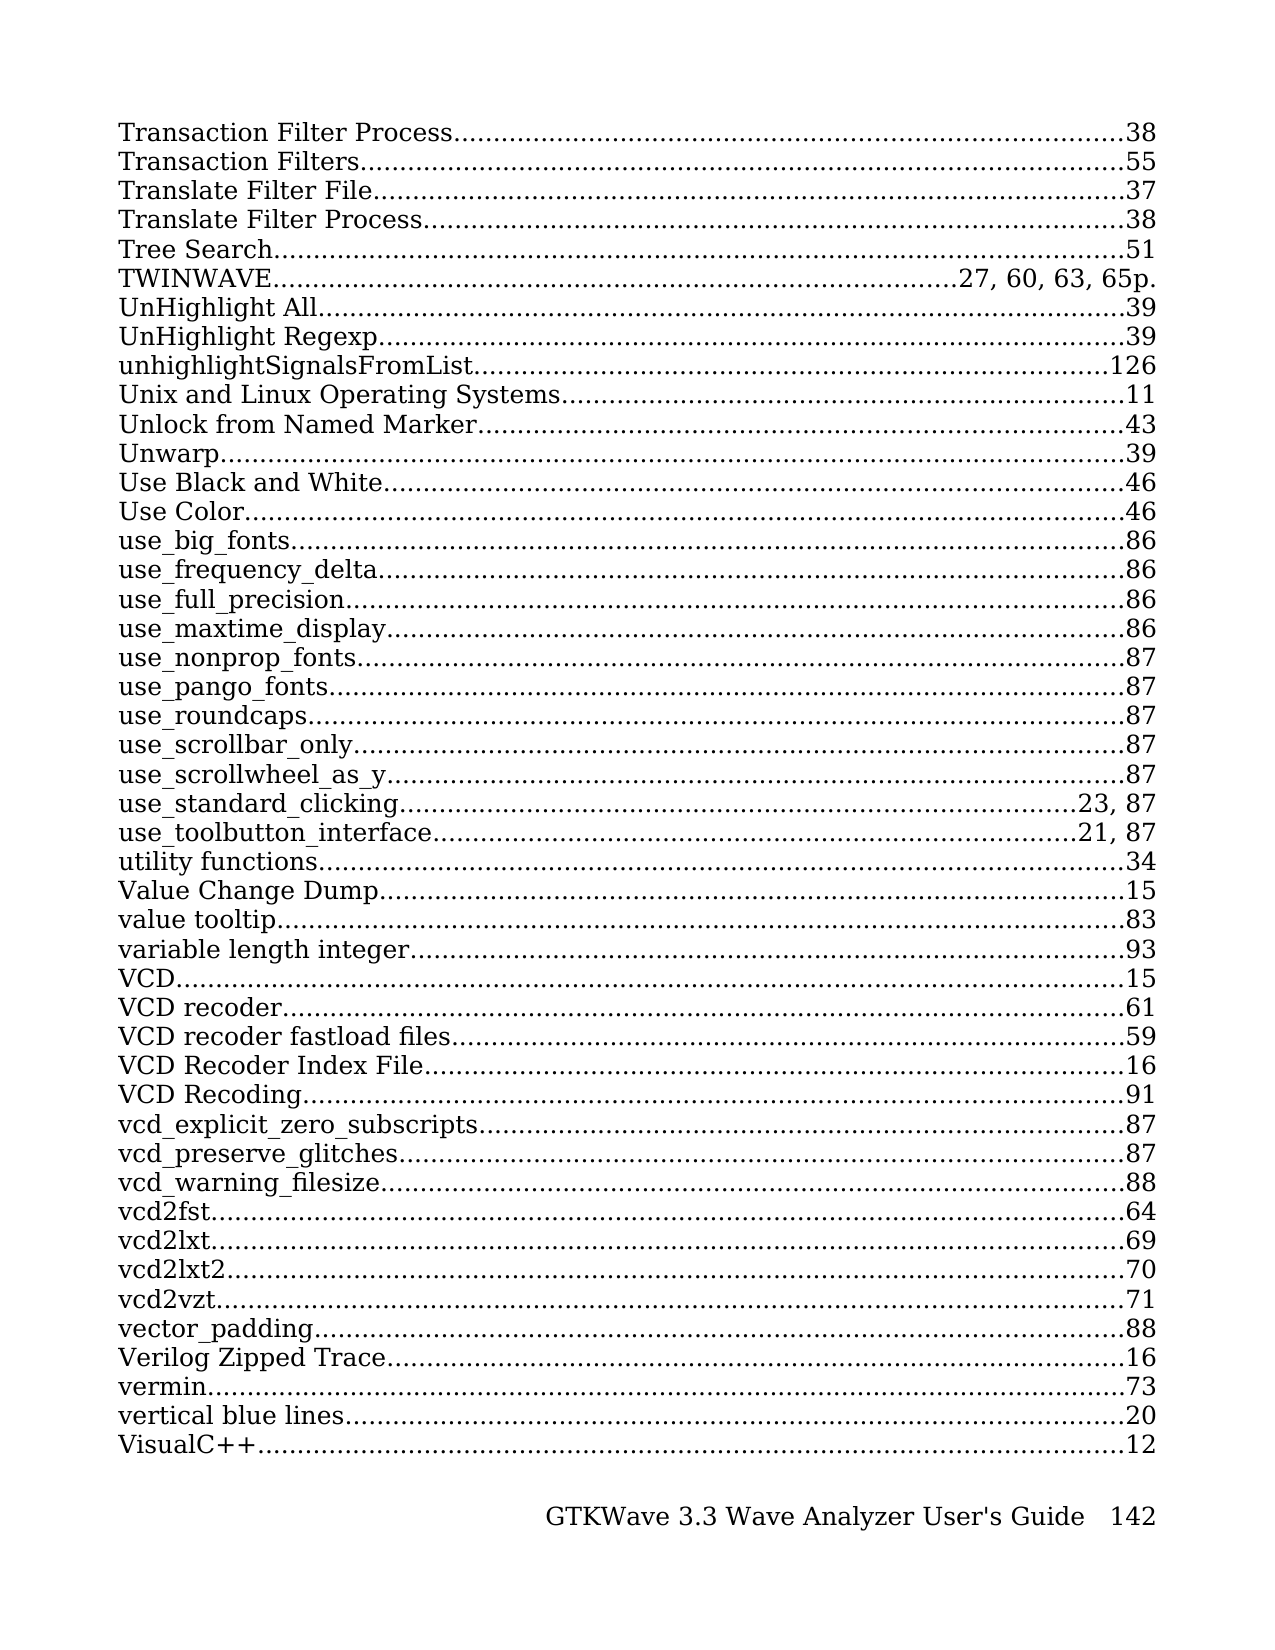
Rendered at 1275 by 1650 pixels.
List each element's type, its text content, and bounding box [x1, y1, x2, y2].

text use_nonprop_fonts 87 [118, 643, 1157, 672]
text use_full_precision 86 [118, 585, 1157, 614]
text Tree Search 51 [118, 235, 1157, 264]
text vermin 73 [118, 1372, 1157, 1401]
text unhighlightSignalsFromList 126 [118, 351, 1157, 381]
text vector_padding 88 [118, 1314, 1157, 1343]
text Unix and Linux Operating Systems 11 [118, 381, 1157, 410]
text vcd2lxt 69 [118, 1226, 1157, 1256]
text Transaction Filter Process 38 [118, 118, 1157, 147]
text VCD recoder fastload files 59 [118, 1022, 1157, 1051]
text Translate Filter File 37 [118, 176, 1157, 206]
text use_standard_clicking 23, 87 [118, 789, 1157, 818]
text use_toolbutton_interface 21, 87 [118, 818, 1157, 847]
text vertical blue lines 20 [118, 1401, 1157, 1431]
text Use Black and White 46 [118, 468, 1157, 497]
text Value Change Dump 15 [118, 876, 1157, 906]
text vcd_explicit_zero_subscripts 87 [118, 1110, 1157, 1139]
text use_big_fonts 86 [118, 526, 1157, 556]
text VCD 15 [118, 964, 1157, 993]
text VCD recoder 61 [118, 993, 1157, 1022]
text Use Color 46 [118, 497, 1157, 526]
text vcd2lxt2 70 [118, 1256, 1157, 1285]
text use_scrollwheel_as_y 87 [118, 760, 1157, 789]
text vcd_preserve_glitches 87 [118, 1139, 1157, 1168]
text UnHighlight Regexp 39 [118, 322, 1157, 351]
text vcd2vzt 71 [118, 1285, 1157, 1314]
text use_roundcaps 87 [118, 701, 1157, 731]
text UnHighlight All 39 [118, 293, 1157, 322]
text value tooltip 83 [118, 906, 1157, 935]
text variable length integer 93 [118, 935, 1157, 964]
text Transaction Filters 55 [118, 147, 1157, 176]
text VCD Recoder Index File 16 [118, 1051, 1157, 1081]
text Verilog Zipped Trace 16 [118, 1343, 1157, 1372]
text VisualC++ 12 [118, 1431, 1157, 1460]
text VCD Recoding 91 [118, 1081, 1157, 1110]
text vcd2fst 64 [118, 1197, 1157, 1226]
text use_frequency_delta 86 [118, 556, 1157, 585]
text Unwarp 39 [118, 439, 1157, 468]
text use_scrollbar_only 87 [118, 731, 1157, 760]
text use_maxtime_display 86 [118, 614, 1157, 643]
text utility functions 34 [118, 847, 1157, 876]
text use_pango_fonts 87 [118, 672, 1157, 701]
text vcd_warning_filesize 88 [118, 1168, 1157, 1197]
text TWINWAVE 27, 60, 63, 65p. [118, 264, 1157, 293]
text Translate Filter Process 38 [118, 206, 1157, 235]
text Unlock from Named Marker 43 [118, 410, 1157, 439]
